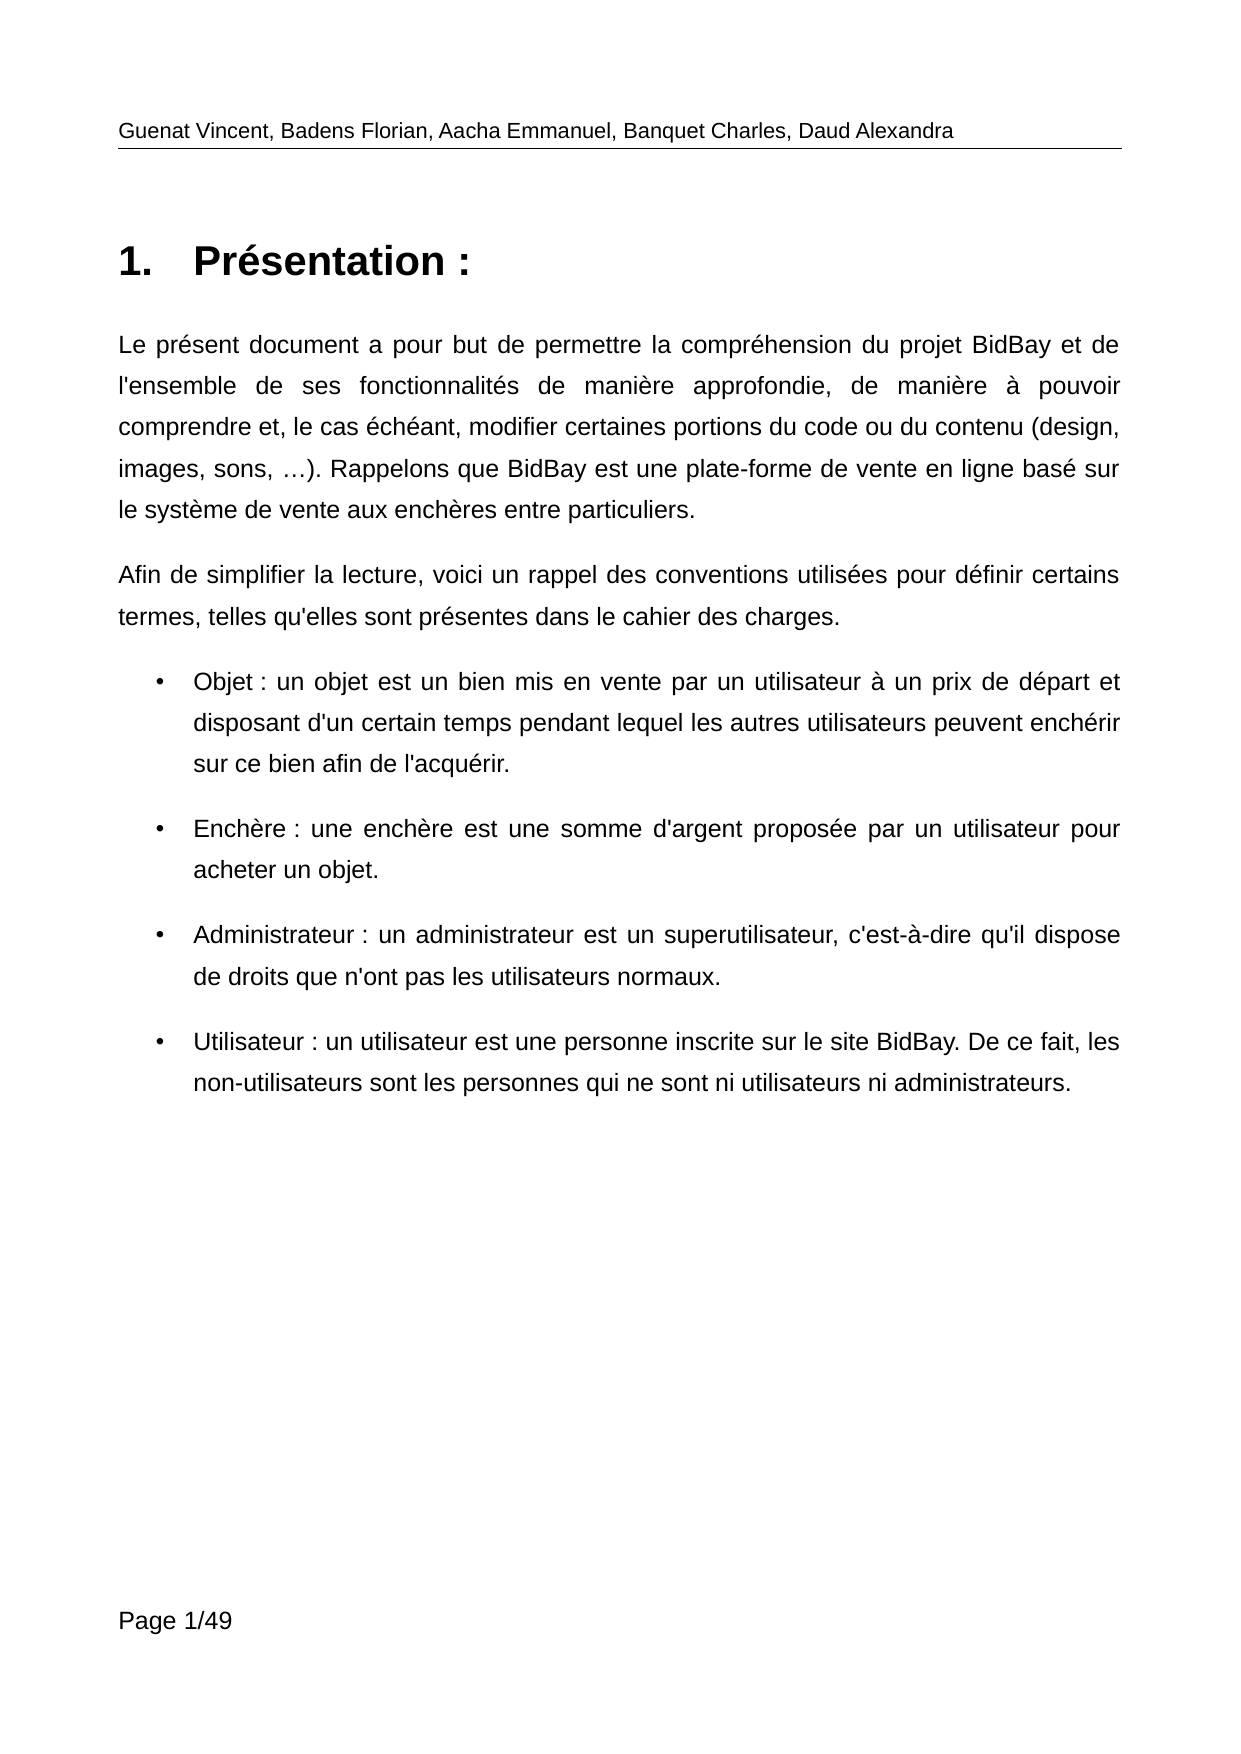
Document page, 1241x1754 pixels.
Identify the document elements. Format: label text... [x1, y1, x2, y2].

subtitle Présentation : [118, 236, 1122, 284]
list Objet : un objet est un bien mis en vente par un utilisateur à un prix de départ et disposant d'un certain temps pendant lequel les autres utilisateurs peuvent enchérir sur ce bien afin de l'acquérir. [156, 657, 1122, 781]
text Afin de simplifier la lecture, voici un rappel des conventions utilisées pour définir certains termes, telles qu'elles sont présentes dans le cahier des charges. [118, 551, 1122, 633]
list Administrateur : un administrateur est un superutilisateur, c'est-à-dire qu'il dispose de droits que n'ont pas les utilisateurs normaux. [156, 911, 1122, 994]
list Utilisateur : un utilisateur est une personne inscrite sur le site BidBay. De ce fait, les non-utilisateurs sont les personnes qui ne sont ni utilisateurs ni administrateurs. [156, 1017, 1122, 1100]
text Le présent document a pour but de permettre la compréhension du projet BidBay et de l'ensemble de ses fonctionnalités de manière approfondie, de manière à pouvoir comprendre et, le cas échéant, modifier certaines portions du code ou du contenu (design, images, sons, …). Rappelons que BidBay est une plate-forme de vente en ligne basé sur le système de vente aux enchères entre particuliers. [118, 320, 1122, 527]
list Enchère : une enchère est une somme d'argent proposée par un utilisateur pour acheter un objet. [156, 804, 1122, 887]
